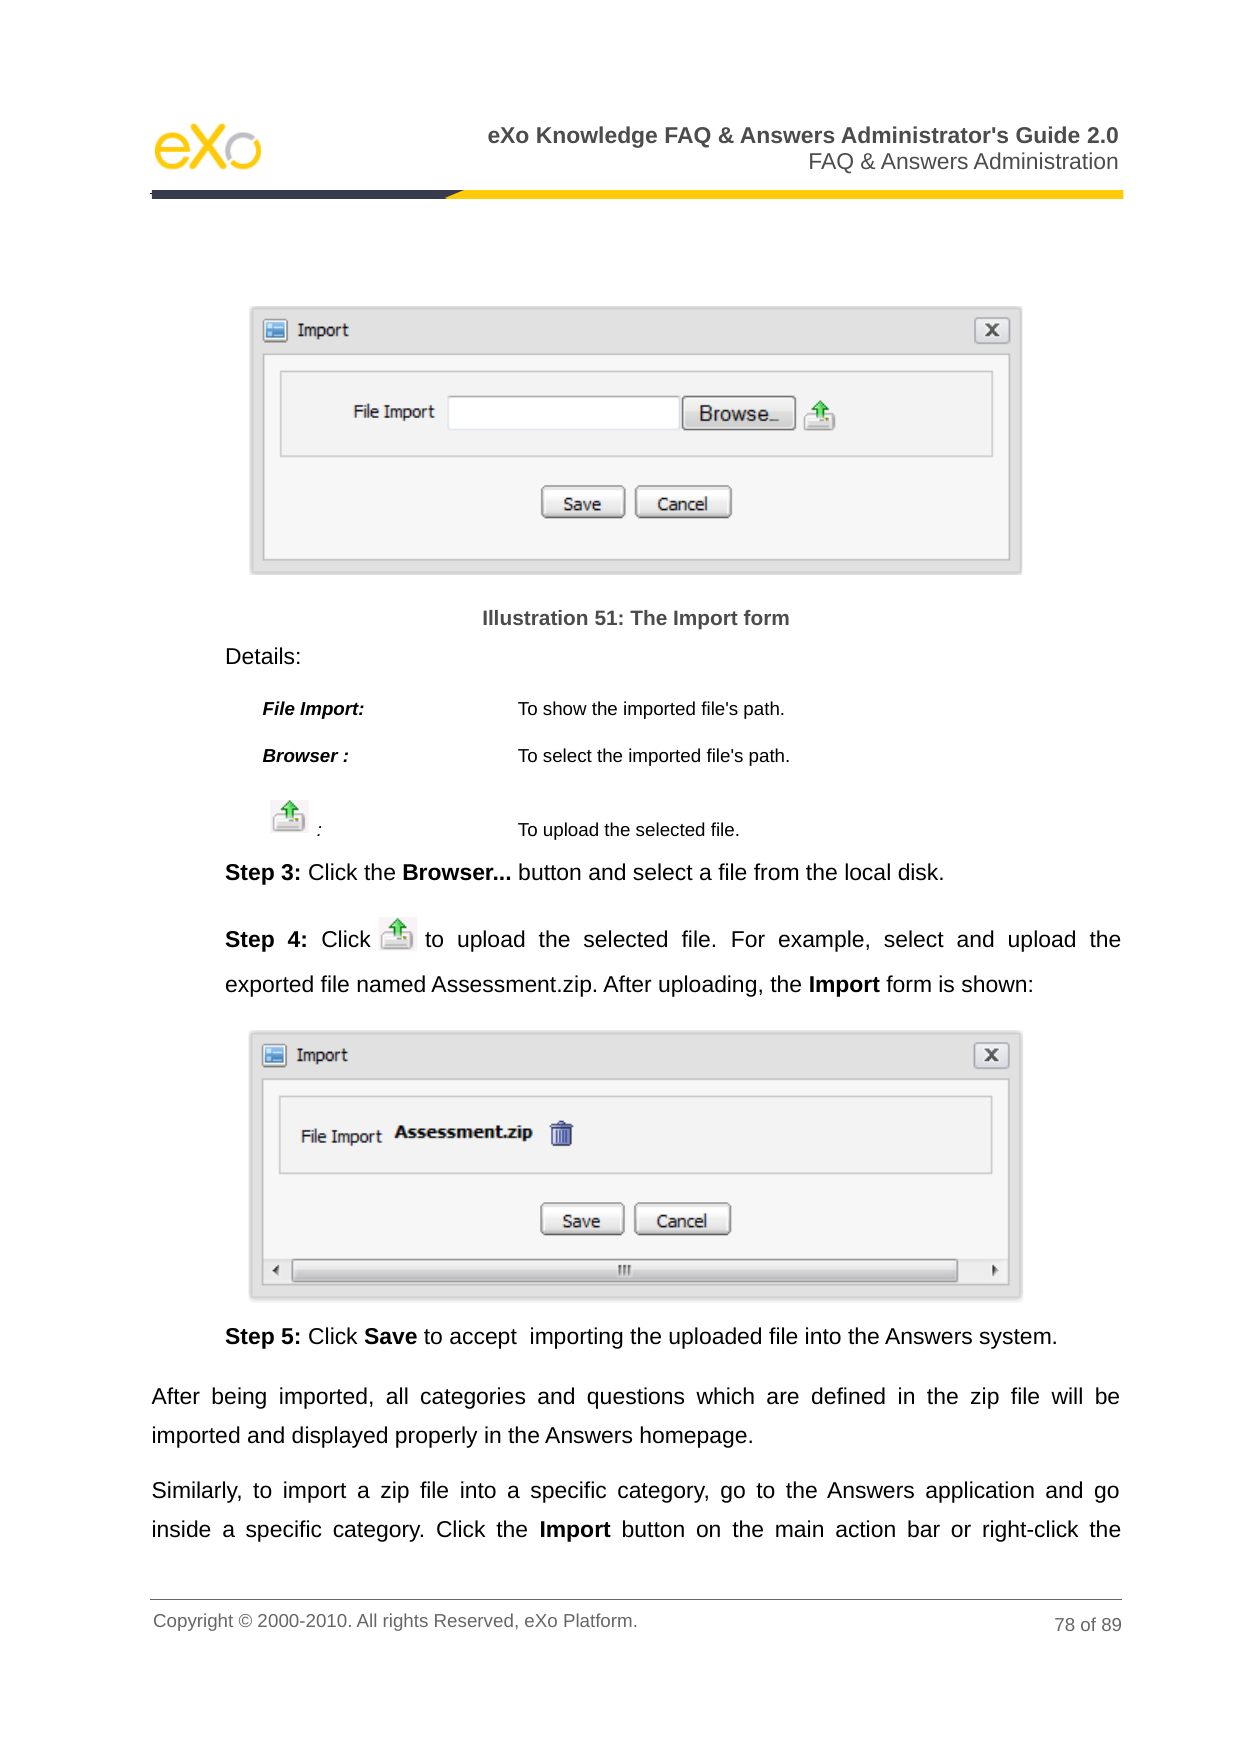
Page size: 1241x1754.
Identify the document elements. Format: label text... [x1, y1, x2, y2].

picture [151, 190, 1124, 199]
list Illustration 51: The Import form [244, 298, 1028, 630]
list Details: [187, 223, 1122, 670]
picture [155, 123, 262, 170]
list File Import: To show the imported file's path. [225, 698, 1122, 719]
list Step 4: Clickto upload the selected file. For example, select and upload the exported file named Assessment.zip. After uploading, the Import form is shown: [187, 910, 1122, 998]
list Similarly, to import a zip file into a specific category, go to the Answers application and go inside a specific category. Click the Import button on the main action bar or right-click the [114, 1477, 1122, 1543]
list After being imported, all categories and questions which are defined in the zip file will be imported and displayed properly in the Answers homepage. [114, 1383, 1122, 1449]
picture [378, 917, 418, 951]
list : To upload the selected file. [225, 792, 1122, 840]
picture [248, 1030, 1024, 1303]
picture [270, 800, 309, 833]
list Browser : To select the imported file's path. [225, 745, 1122, 767]
list Step 5: Click Save to accept importing the uploaded file into the Answers system. [187, 1303, 1122, 1350]
picture [249, 306, 1023, 575]
list Step 3: Click the Browser... button and select a file from the local disk. [187, 858, 1122, 885]
